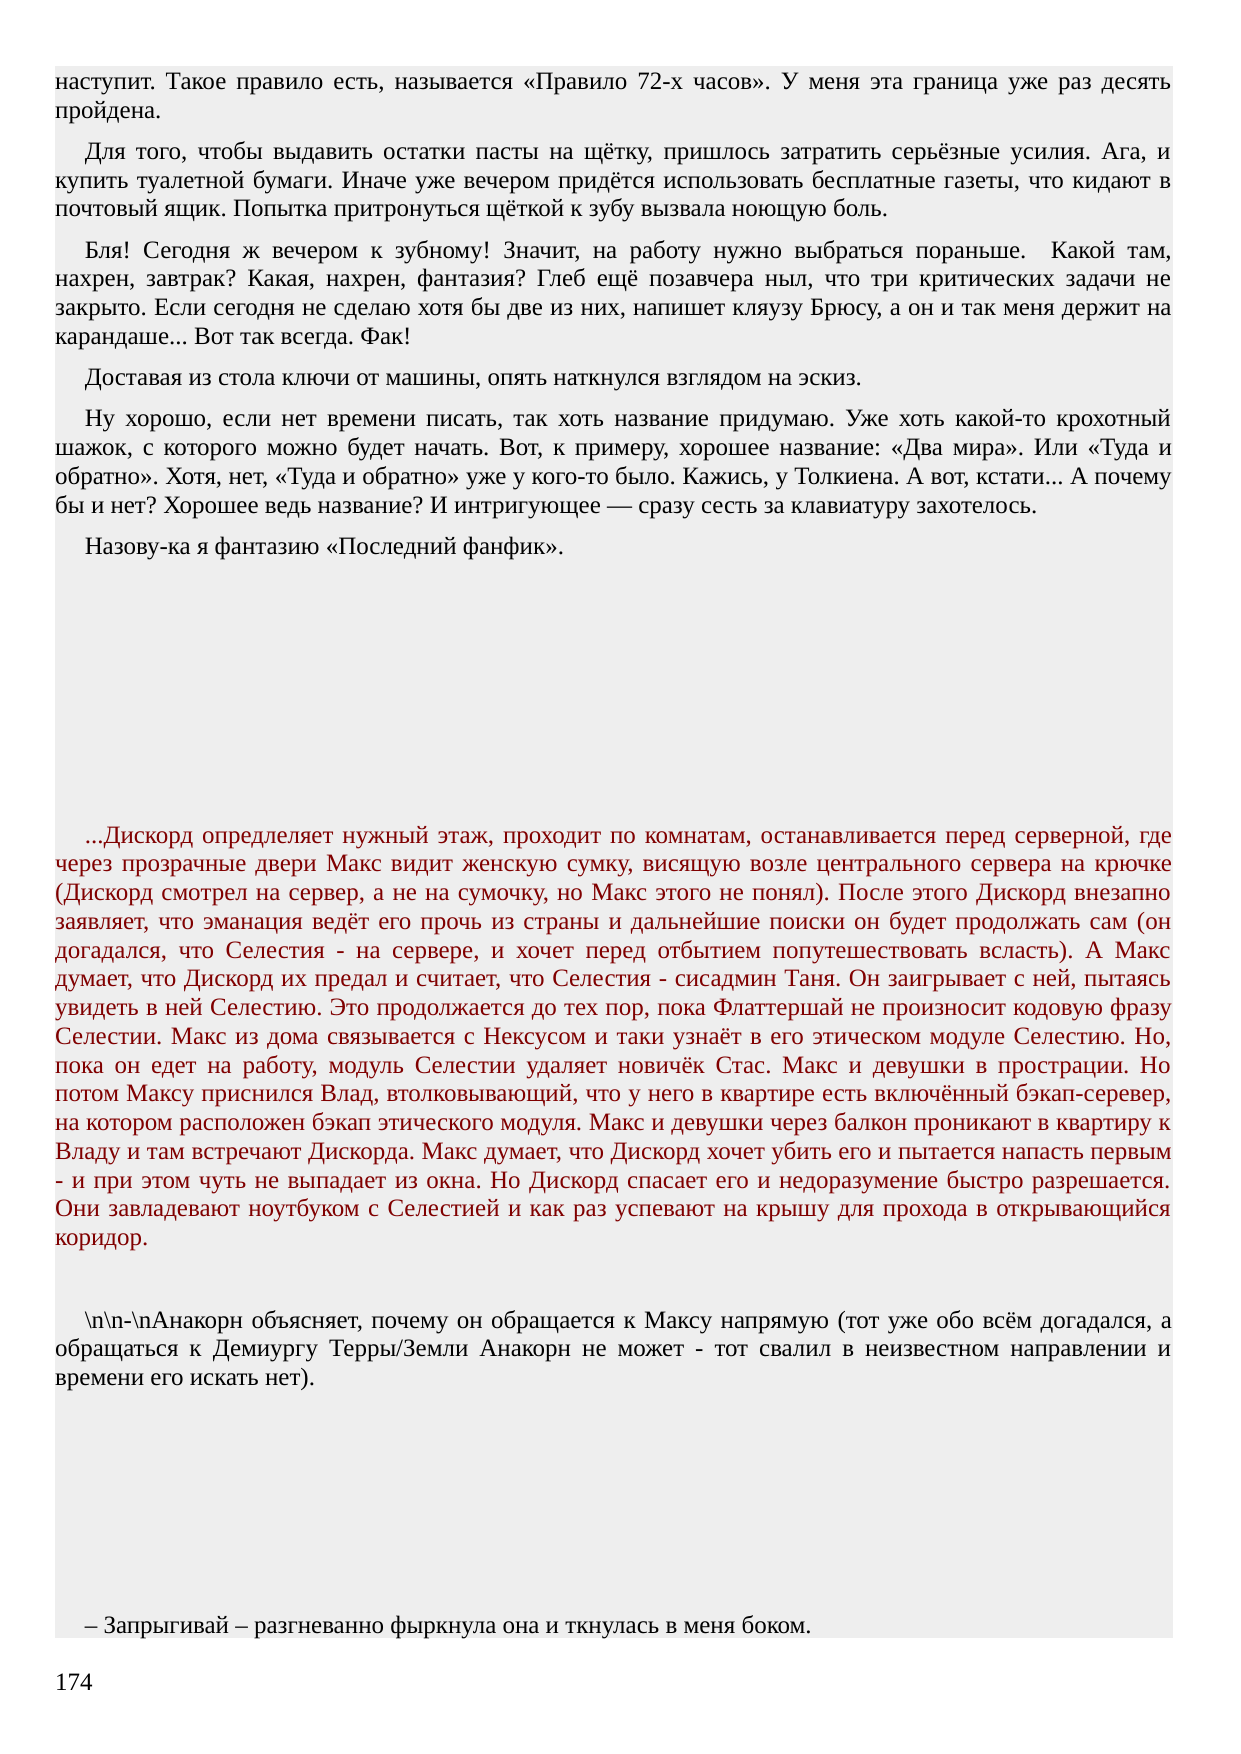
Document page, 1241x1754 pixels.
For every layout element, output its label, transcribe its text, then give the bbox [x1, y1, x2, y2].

text Ну хорошо, если нет времени писать, так хоть название придумаю. Уже хоть какой-то крохотный шажок, с которого можно будет начать. Вот, к примеру, хорошее название: «Два мира». Или «Туда и обратно». Хотя, нет, «Туда и обратно» уже у кого-то было. Кажись, у Толкиена. А вот, кстати... А почему бы и нет? Хорошее ведь название? И интригующее — сразу сесть за клавиатуру захотелось. [55, 403, 1173, 518]
text Бля! Сегодня ж вечером к зубному! Значит, на работу нужно выбраться пораньше. Какой там, нахрен, завтрак? Какая, нахрен, фантазия? Глеб ещё позавчера ныл, что три критических задачи не закрыто. Если сегодня не сделаю хотя бы две из них, напишет кляузу Брюсу, а он и так меня держит на карандаше... Вот так всегда. Фак! [55, 235, 1173, 350]
text наступит. Такое правило есть, называется «Правило 72-х часов». У меня эта граница уже раз десять пройдена. [55, 66, 1173, 123]
text Назову-ка я фантазию «Последний фанфик». [55, 531, 1173, 560]
text ...Дискорд опредлеляет нужный этаж, проходит по комнатам, останавливается перед серверной, где через прозрачные двери Макс видит женскую сумку, висящую возле центрального сервера на крючке (Дискорд смотрел на сервер, а не на сумочку, но Макс этого не понял). После этого Дискорд внезапно заявляет, что эманация ведёт его прочь из страны и дальнейшие поиски он будет продолжать сам (он догадался, что Селестия - на сервере, и хочет перед отбытием попутешествовать всласть). А Макс думает, что Дискорд их предал и считает, что Селестия - сисадмин Таня. Он заигрывает с ней, пытаясь увидеть в ней Селестию. Это продолжается до тех пор, пока Флаттершай не произносит кодовую фразу Селестии. Макс из дома связывается с Нексусом и таки узнаёт в его этическом модуле Селестию. Но, пока он едет на работу, модуль Селестии удаляет новичёк Стас. Макс и девушки в прострации. Но потом Максу приснился Влад, втолковывающий, что у него в квартире есть включённый бэкап-серевер, на котором расположен бэкап этического модуля. Макс и девушки через балкон проникают в квартиру к Владу и там встречают Дискорда. Макс думает, что Дискорд хочет убить его и пытается напасть первым - и при этом чуть не выпадает из окна. Но Дискорд спасает его и недоразумение быстро разрешается. Они завладевают ноутбуком с Селестией и как раз успевают на крышу для прохода в открывающийся коридор. [55, 820, 1173, 1251]
text – Запрыгивай – разгневанно фыркнула она и ткнулась в меня боком. [55, 1610, 1173, 1638]
text Для того, чтобы выдавить остатки пасты на щётку, пришлось затратить серьёзные усилия. Ага, и купить туалетной бумаги. Иначе уже вечером придётся использовать бесплатные газеты, что кидают в почтовый ящик. Попытка притронуться щёткой к зубу вызвала ноющую боль. [55, 136, 1173, 222]
text Доставая из стола ключи от машины, опять наткнулся взглядом на эскиз. [55, 362, 1173, 391]
text \n\n-\nАнакорн объясняет, почему он обращается к Максу напрямую (тот уже обо всём догадался, а обращаться к Демиургу Терры/Земли Анакорн не может - тот свалил в неизвестном направлении и времени его искать нет). [55, 1305, 1173, 1391]
